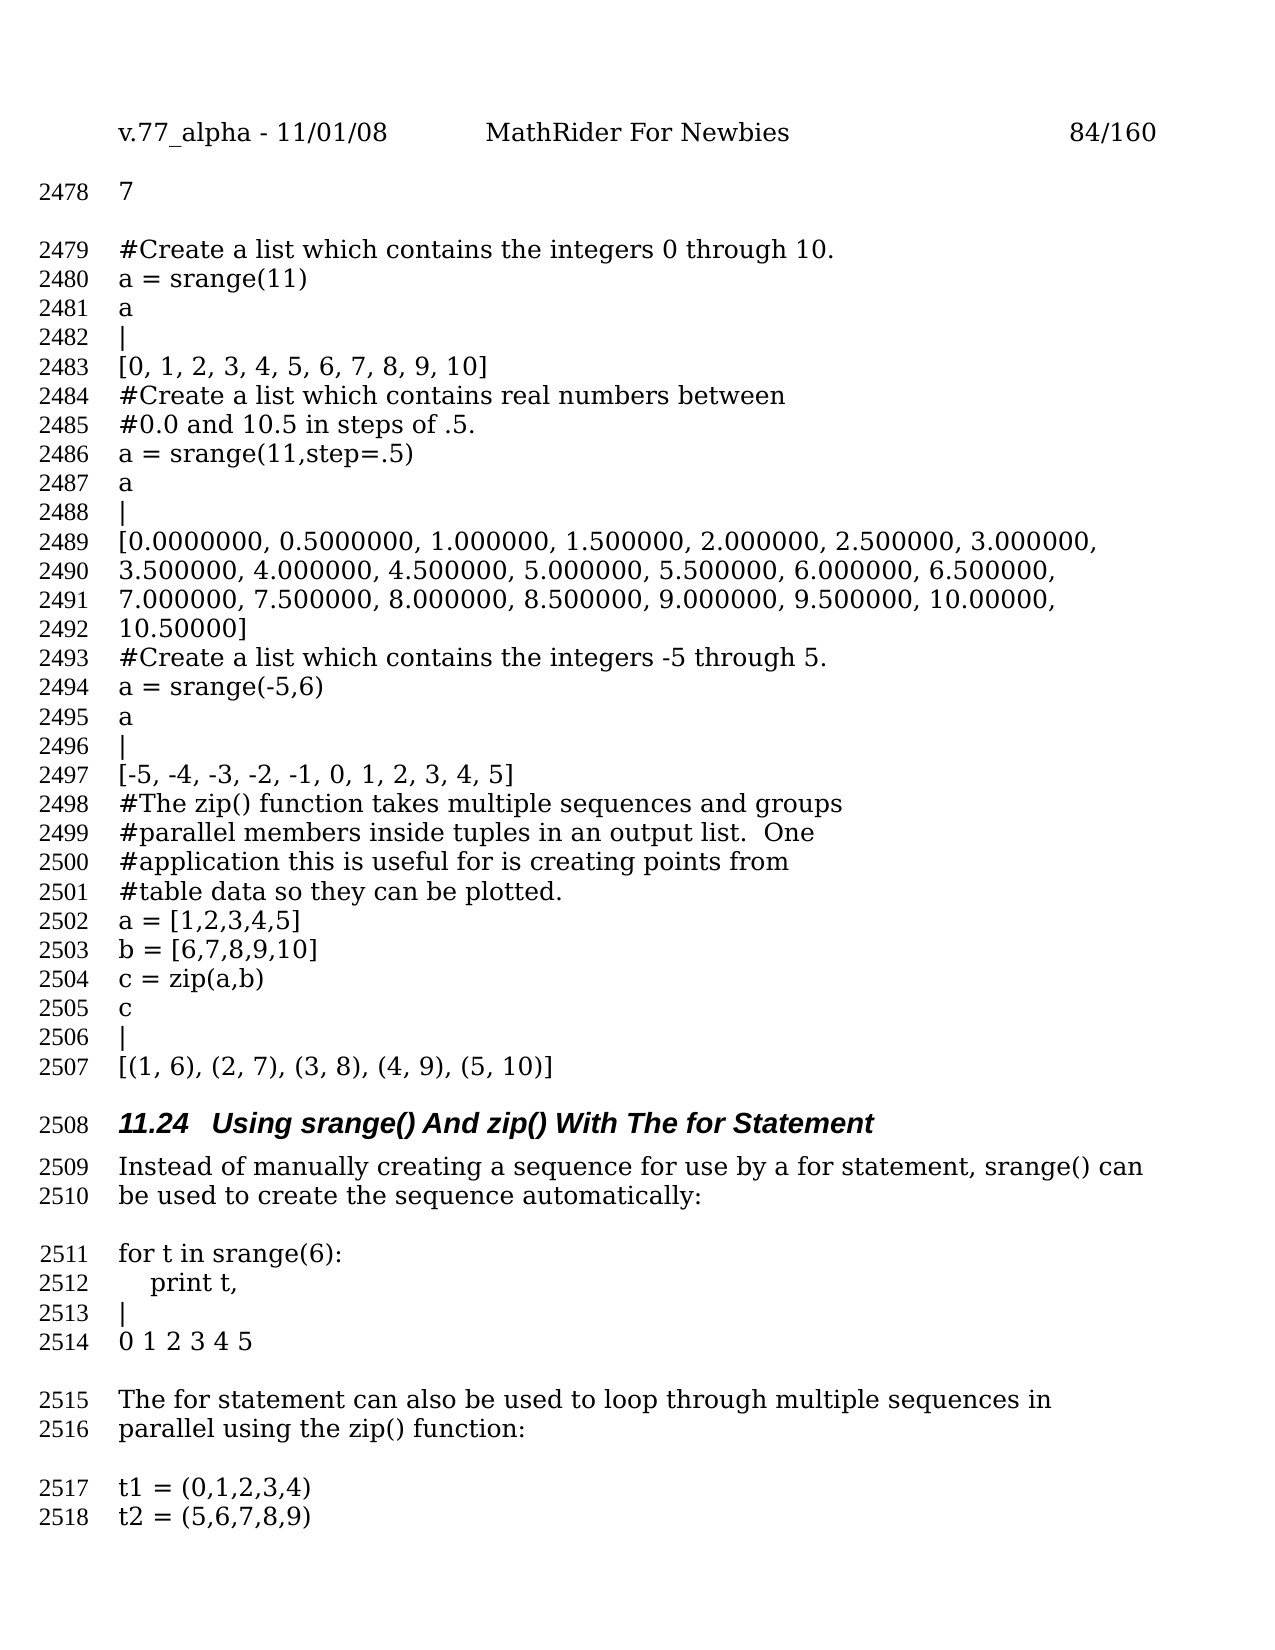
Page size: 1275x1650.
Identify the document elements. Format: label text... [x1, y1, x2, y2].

text | [118, 323, 1157, 352]
text print t, [118, 1269, 1157, 1298]
text #table data so they can be plotted. [118, 877, 1157, 906]
text t1 = (0,1,2,3,4) [118, 1473, 1157, 1502]
text The for statement can also be used to loop through multiple sequences in parallel using the zip() function: [118, 1385, 1157, 1444]
text #Create a list which contains the integers -5 through 5. [118, 643, 1157, 673]
text | [118, 1023, 1157, 1052]
text #Create a list which contains the integers 0 through 10. [118, 235, 1157, 264]
text 7 [118, 177, 1157, 206]
text a [118, 702, 1157, 731]
text a = srange(11) [118, 264, 1157, 293]
text #Create a list which contains real numbers between [118, 381, 1157, 410]
text a = [1,2,3,4,5] [118, 906, 1157, 935]
text [(1, 6), (2, 7), (3, 8), (4, 9), (5, 10)] [118, 1052, 1157, 1081]
text | [118, 731, 1157, 760]
text for t in srange(6): [118, 1239, 1157, 1269]
text a [118, 293, 1157, 323]
text #0.0 and 10.5 in steps of .5. [118, 410, 1157, 439]
subtitle Using srange() And zip() With The for Statement [118, 1106, 1157, 1139]
text 0 1 2 3 4 5 [118, 1327, 1157, 1356]
text a = srange(11,step=.5) [118, 439, 1157, 468]
text b = [6,7,8,9,10] [118, 935, 1157, 964]
text [0.0000000, 0.5000000, 1.000000, 1.500000, 2.000000, 2.500000, 3.000000, 3.500000, 4.000000, 4.500000, 5.000000, 5.500000, 6.000000, 6.500000, 7.000000, 7.500000, 8.000000, 8.500000, 9.000000, 9.500000, 10.00000, 10.50000] [118, 527, 1157, 643]
text c [118, 993, 1157, 1023]
text | [118, 1298, 1157, 1327]
text c = zip(a,b) [118, 964, 1157, 993]
text #parallel members inside tuples in an output list. One [118, 818, 1157, 848]
text Instead of manually creating a sequence for use by a for statement, srange() can be used to create the sequence automatically: [118, 1152, 1157, 1210]
text [-5, -4, -3, -2, -1, 0, 1, 2, 3, 4, 5] [118, 760, 1157, 789]
text a [118, 468, 1157, 498]
text #application this is useful for is creating points from [118, 848, 1157, 877]
text t2 = (5,6,7,8,9) [118, 1502, 1157, 1531]
text | [118, 498, 1157, 527]
text [0, 1, 2, 3, 4, 5, 6, 7, 8, 9, 10] [118, 352, 1157, 381]
text #The zip() function takes multiple sequences and groups [118, 789, 1157, 818]
text a = srange(-5,6) [118, 673, 1157, 702]
